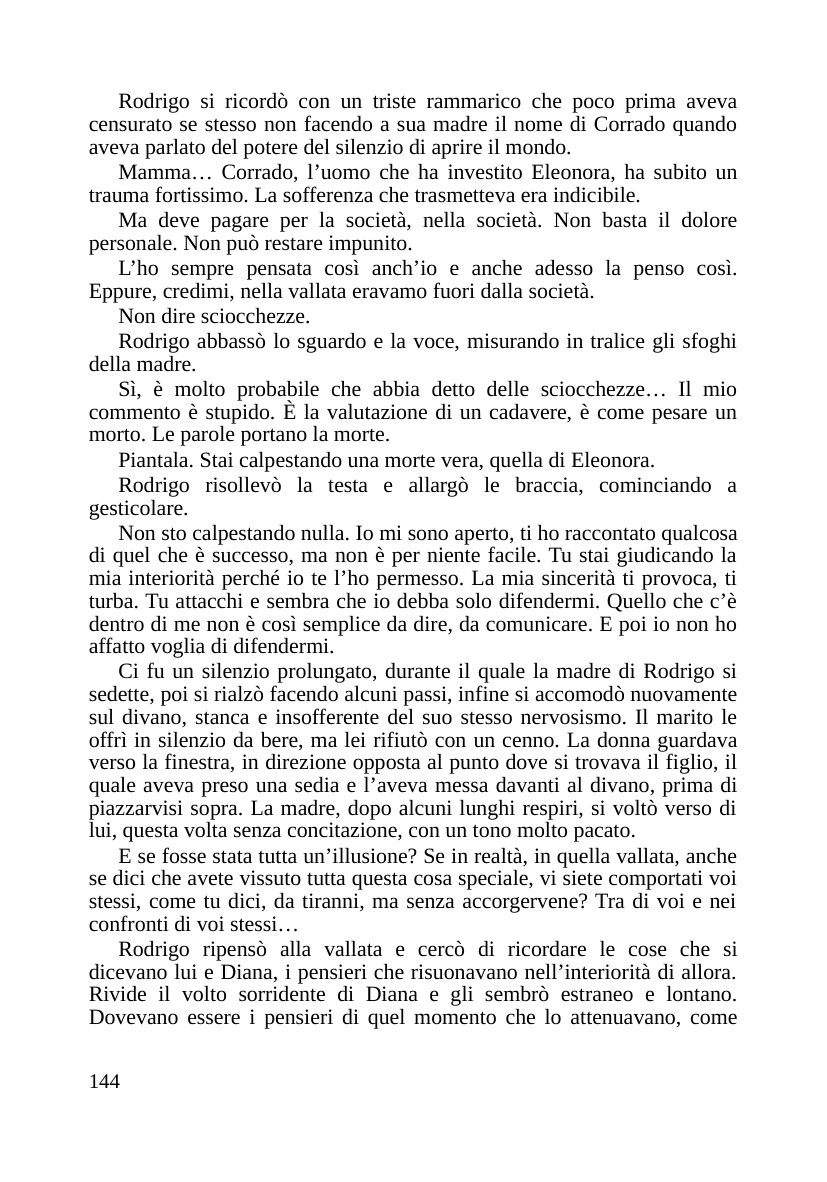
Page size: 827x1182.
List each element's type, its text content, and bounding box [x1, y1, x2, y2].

text E se fosse stata tutta un’illusione? Se in realtà, in quella vallata, anche se dici che avete vissuto tutta questa cosa speciale, vi siete comportati voi stessi, come tu dici, da tiranni, ma senza accorgervene? Tra di voi e nei confronti di voi stessi… [88, 843, 738, 936]
text Sì, è molto probabile che abbia detto delle sciocchezze… Il mio commento è stupido. È la valutazione di un cadavere, è come pesare un morto. Le parole portano la morte. [88, 376, 738, 447]
text Non dire sciocchezze. [88, 303, 738, 328]
text Ma deve pagare per la società, nella società. Non basta il dolore personale. Non può restare impunito. [88, 207, 738, 255]
text Piantala. Stai calpestando una morte vera, quella di Eleonora. [88, 447, 738, 472]
text Mamma… Corrado, l’uomo che ha investito Eleonora, ha subito un trauma fortissimo. La sofferenza che trasmetteva era indicibile. [88, 159, 738, 207]
text Rodrigo si ricordò con un triste rammarico che poco prima aveva censurato se stesso non facendo a sua madre il nome di Corrado quando aveva parlato del potere del silenzio di aprire il mondo. [88, 88, 738, 159]
text Ci fu un silenzio prolungato, durante il quale la madre di Rodrigo si sedette, poi si rialzò facendo alcuni passi, infine si accomodò nuovamente sul divano, stanca e insofferente del suo stesso nervosismo. Il marito le offrì in silenzio da bere, ma lei rifiutò con un cenno. La donna guardava verso la finestra, in direzione opposta al punto dove si trovava il figlio, il quale aveva preso una sedia e l’aveva messa davanti al divano, prima di piazzarvisi sopra. La madre, dopo alcuni lunghi respiri, si voltò verso di lui, questa volta senza concitazione, con un tono molto pacato. [88, 658, 738, 843]
text L’ho sempre pensata così anch’io e anche adesso la penso così. Eppure, credimi, nella vallata eravamo fuori dalla società. [88, 255, 738, 303]
text Rodrigo risollevò la testa e allargò le braccia, cominciando a gesticolare. [88, 472, 738, 520]
text Rodrigo ripensò alla vallata e cercò di ricordare le cose che si dicevano lui e Diana, i pensieri che risuonavano nell’interiorità di allora. Rivide il volto sorridente di Diana e gli sembrò estraneo e lontano. Dovevano essere i pensieri di quel momento che lo attenuavano, come [88, 936, 738, 1029]
text Non sto calpestando nulla. Io mi sono aperto, ti ho raccontato qualcosa di quel che è successo, ma non è per niente facile. Tu stai giudicando la mia interiorità perché io te l’ho permesso. La mia sincerità ti provoca, ti turba. Tu attacchi e sembra che io debba solo difendermi. Quello che c’è dentro di me non è così semplice da dire, da comunicare. E poi io non ho affatto voglia di difendermi. [88, 520, 738, 658]
text Rodrigo abbassò lo sguardo e la voce, misurando in tralice gli sfoghi della madre. [88, 328, 738, 376]
